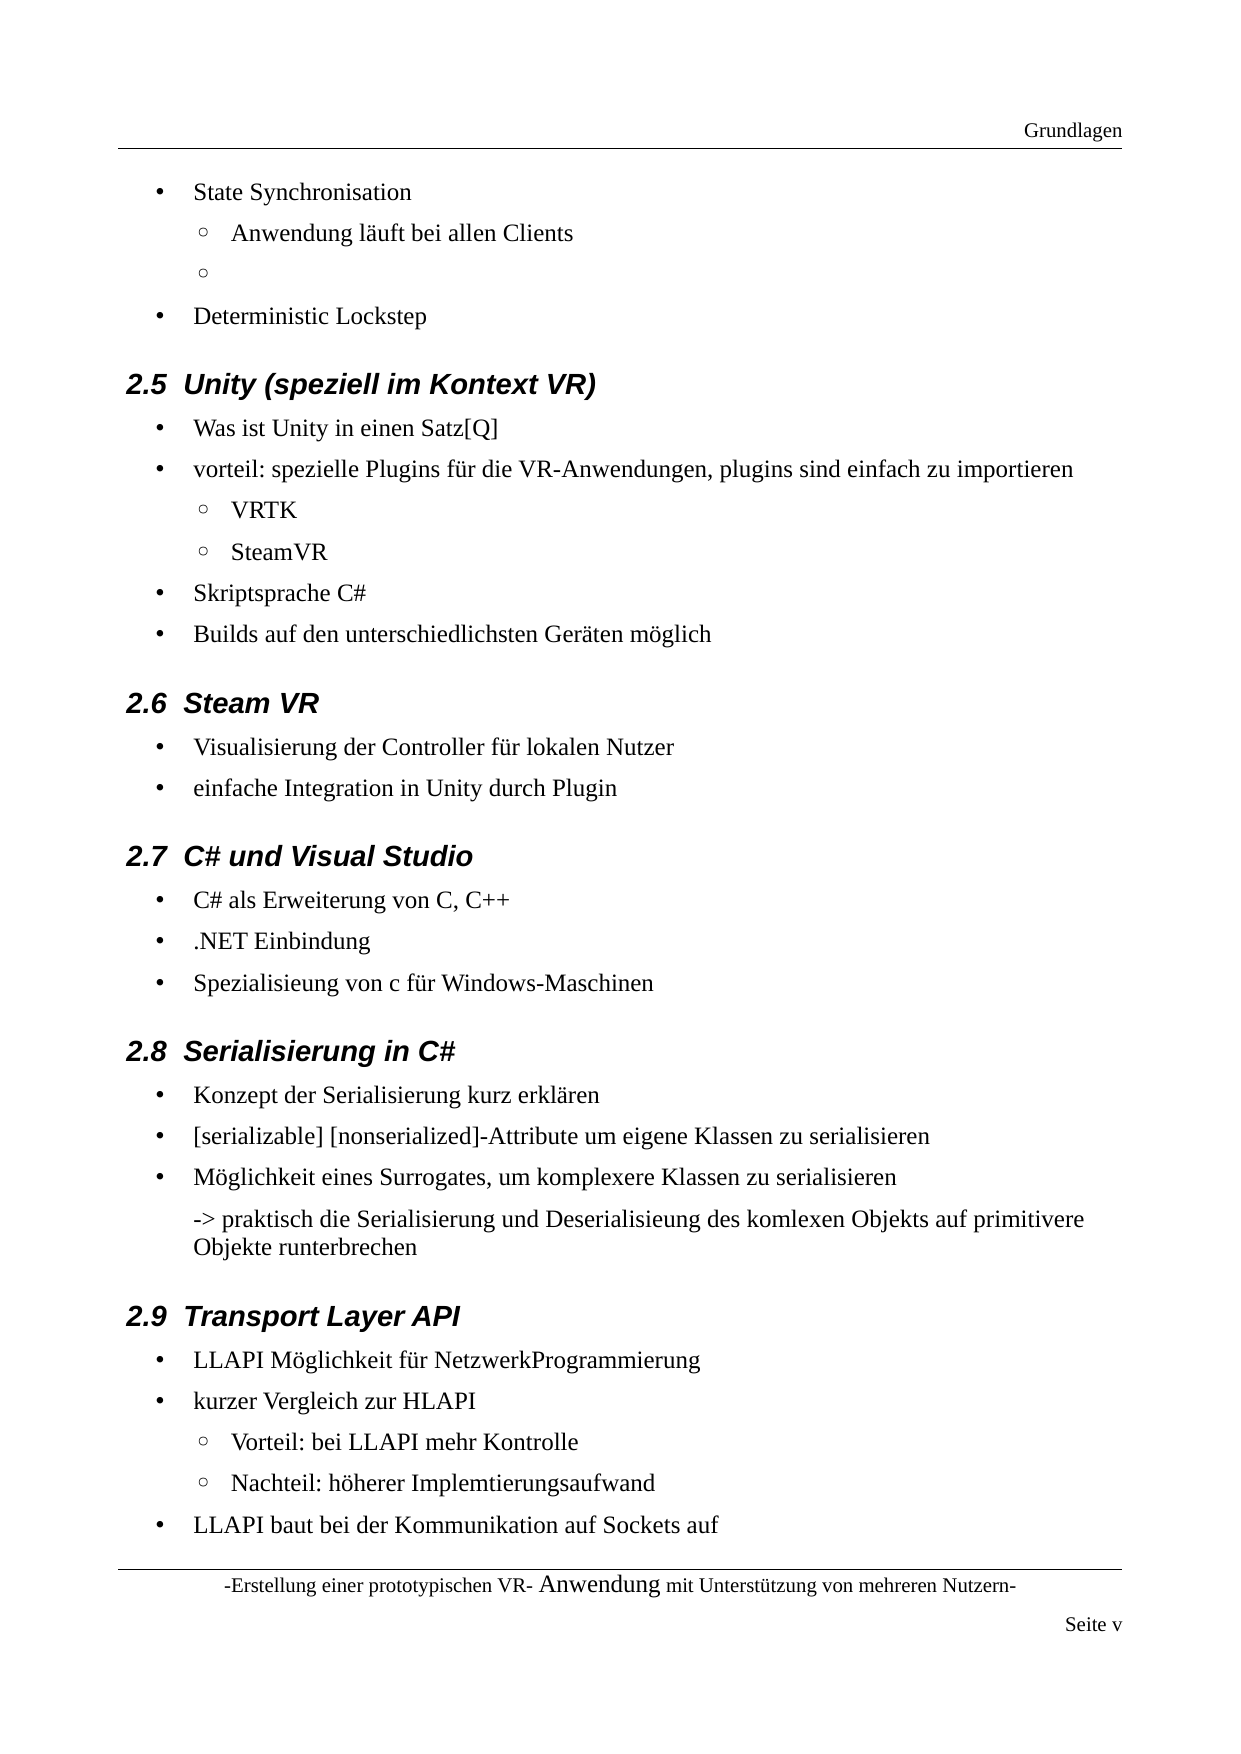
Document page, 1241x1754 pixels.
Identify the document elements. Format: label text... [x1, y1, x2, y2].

subtitle Steam VR [118, 686, 1122, 719]
list .NET Einbindung [156, 926, 1122, 955]
list LLAPI Möglichkeit für NetzwerkProgrammierung [156, 1345, 1122, 1373]
list vorteil: spezielle Plugins für die VR-Anwendungen, plugins sind einfach zu importieren [156, 454, 1122, 483]
subtitle Unity (speziell im Kontext VR) [118, 367, 1122, 401]
list Nachteil: höherer Implemtierungsaufwand [193, 1468, 1122, 1497]
list -> praktisch die Serialisierung und Deserialisieung des komlexen Objekts auf primitivere Objekte runterbrechen [156, 1204, 1122, 1261]
list Deterministic Lockstep [156, 301, 1122, 329]
list State Synchronisation [156, 177, 1122, 206]
list Builds auf den unterschiedlichsten Geräten möglich [156, 619, 1122, 648]
subtitle Serialisierung in C# [118, 1034, 1122, 1067]
list Skriptsprache C# [156, 578, 1122, 607]
subtitle Transport Layer API [118, 1299, 1122, 1332]
list VRTK [193, 496, 1122, 524]
list Vorteil: bei LLAPI mehr Kontrolle [193, 1427, 1122, 1456]
list Visualisierung der Controller für lokalen Nutzer [156, 732, 1122, 760]
list Konzept der Serialisierung kurz erklären [156, 1080, 1122, 1109]
list LLAPI baut bei der Kommunikation auf Sockets auf [156, 1510, 1122, 1538]
list einfache Integration in Unity durch Plugin [156, 773, 1122, 802]
list SteamVR [193, 537, 1122, 566]
list [serializable] [nonserialized]-Attribute um eigene Klassen zu serialisieren [156, 1121, 1122, 1150]
list kurzer Vergleich zur HLAPI [156, 1386, 1122, 1415]
list Anwendung läuft bei allen Clients [193, 218, 1122, 247]
list C# als Erweiterung von C, C++ [156, 885, 1122, 914]
subtitle C# und Visual Studio [118, 839, 1122, 873]
list Möglichkeit eines Surrogates, um komplexere Klassen zu serialisieren [156, 1162, 1122, 1191]
list Was ist Unity in einen Satz[Q] [156, 413, 1122, 442]
list Spezialisieung von c für Windows-Maschinen [156, 968, 1122, 996]
